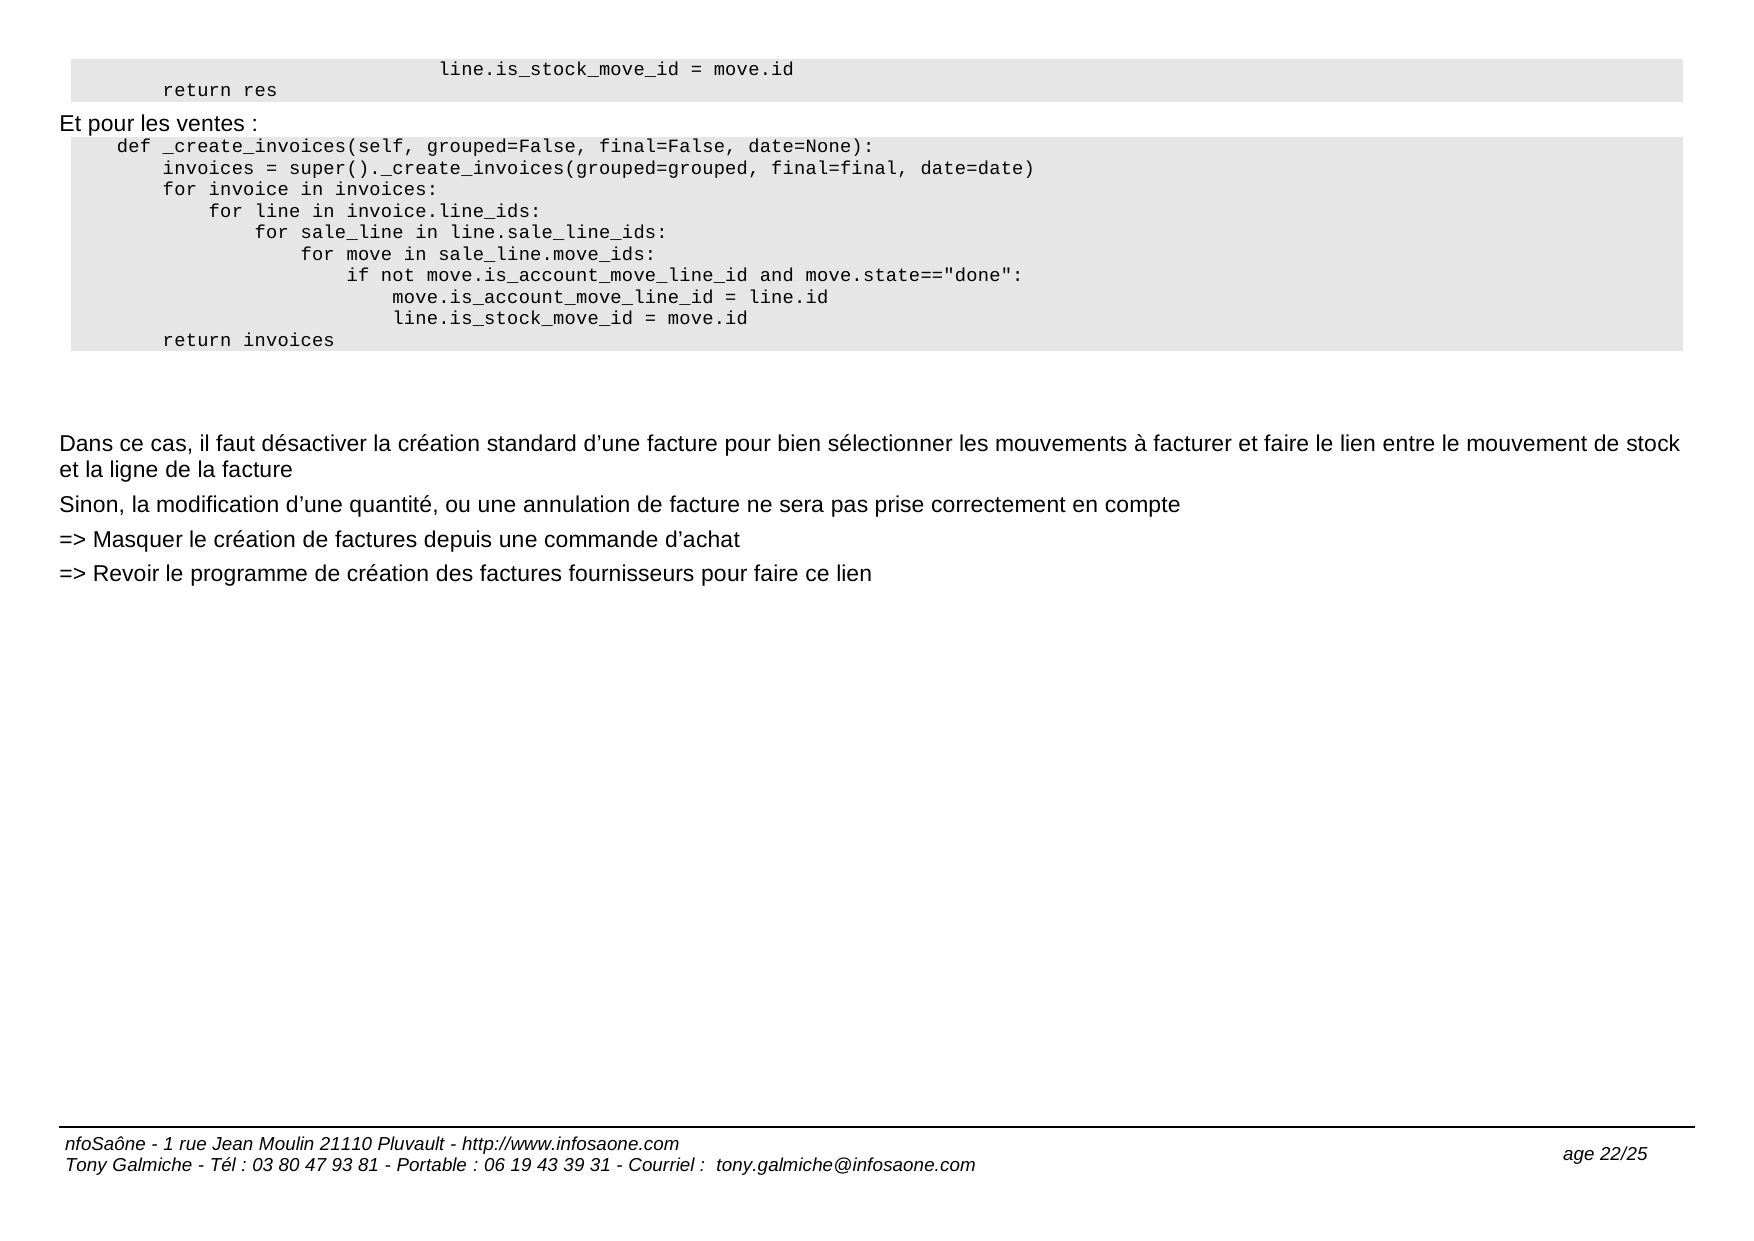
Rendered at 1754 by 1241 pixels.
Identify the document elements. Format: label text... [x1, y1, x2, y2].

text Sinon, la modification d’une quantité, ou une annulation de facture ne sera pas prise correctement en compte [59, 491, 1695, 517]
text return invoices [71, 330, 1683, 351]
text if not move.is_account_move_line_id and move.state=="done": [71, 266, 1683, 287]
text Dans ce cas, il faut désactiver la création standard d’une facture pour bien sélectionner les mouvements à facturer et faire le lien entre le mouvement de stock et la ligne de la facture [59, 430, 1695, 482]
text def _create_invoices(self, grouped=False, final=False, date=None): [71, 137, 1683, 158]
text for sale_line in line.sale_line_ids: [71, 223, 1683, 244]
text for move in sale_line.move_ids: [71, 244, 1683, 266]
text for invoice in invoices: [71, 180, 1683, 201]
text => Revoir le programme de création des factures fournisseurs pour faire ce lien [59, 561, 1695, 587]
text move.is_account_move_line_id = line.id [71, 287, 1683, 308]
text line.is_stock_move_id = move.id [71, 308, 1683, 330]
text for line in invoice.line_ids: [71, 201, 1683, 223]
text invoices = super()._create_invoices(grouped=grouped, final=final, date=date) [71, 158, 1683, 180]
text Et pour les ventes : [59, 111, 1695, 137]
text => Masquer le création de factures depuis une commande d’achat [59, 526, 1695, 552]
text line.is_stock_move_id = move.id [71, 59, 1683, 81]
text return res [71, 81, 1683, 102]
